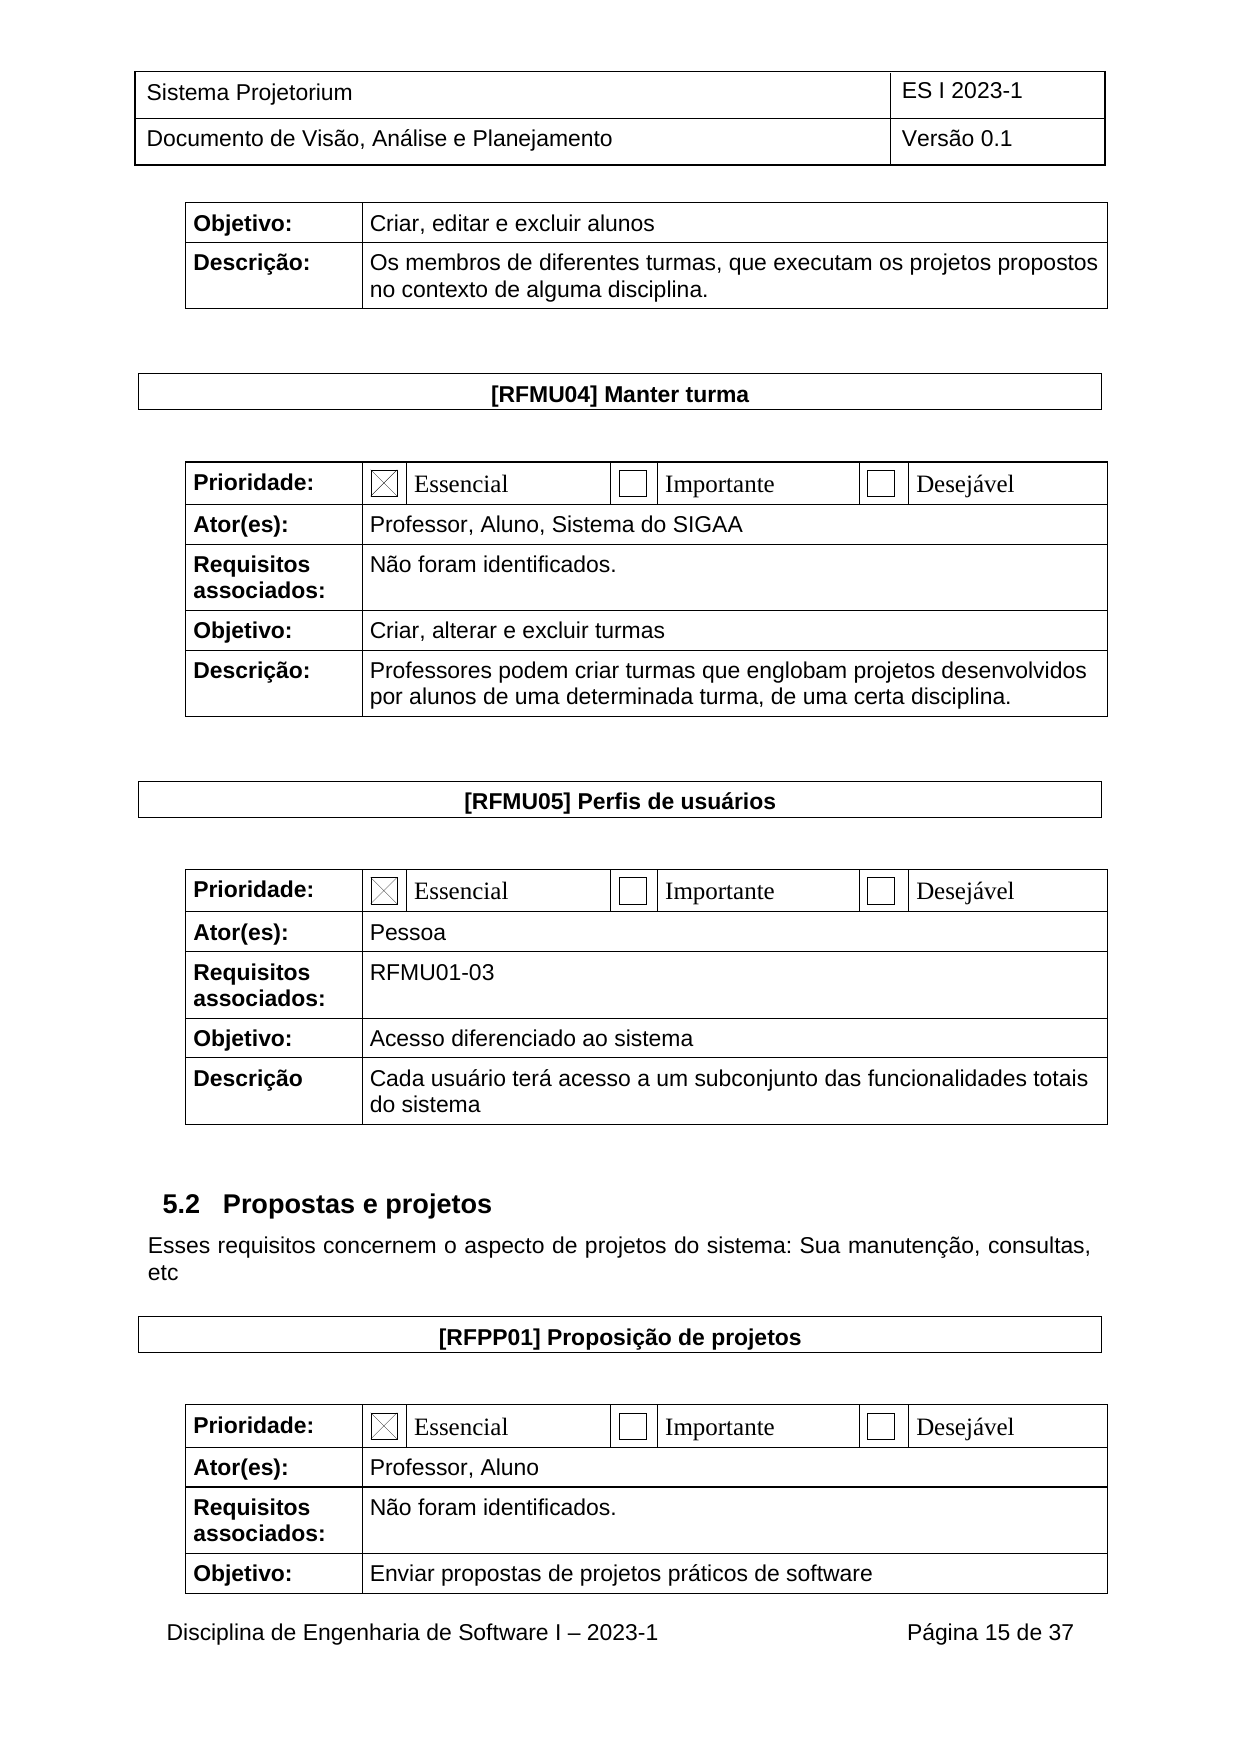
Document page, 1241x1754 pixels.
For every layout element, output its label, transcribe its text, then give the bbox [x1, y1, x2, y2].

table_cell Descrição: [186, 243, 362, 308]
table_cell Ator(es): [186, 1448, 362, 1486]
table_header Desejável [909, 870, 1107, 911]
subtitle Propostas e projetos [162, 1188, 1092, 1220]
table_header [611, 870, 657, 911]
table_header Prioridade: [186, 1405, 362, 1447]
text [RFMU05] Perfis de usuários [139, 782, 1101, 817]
table_header Importante [658, 1405, 859, 1447]
table_cell Objetivo: [186, 611, 362, 650]
table_cell Criar, alterar e excluir turmas [363, 611, 1107, 650]
table_cell Professor, Aluno [363, 1448, 1107, 1486]
table_header Prioridade: [186, 870, 362, 911]
table_cell Objetivo: [186, 1554, 362, 1593]
table_header Prioridade: [186, 463, 362, 504]
table_cell Não foram identificados. [363, 1488, 1107, 1553]
table_header Desejável [909, 463, 1107, 504]
table_header [860, 870, 908, 911]
table_header Essencial [407, 1405, 610, 1447]
table_cell RFMU01-03 [363, 952, 1107, 1017]
table_cell Pessoa [363, 912, 1107, 951]
table_cell Não foram identificados. [363, 545, 1107, 610]
table_cell Ator(es): [186, 505, 362, 543]
text [RFMU04] Manter turma [139, 374, 1101, 409]
table_header [860, 463, 908, 504]
table_cell Acesso diferenciado ao sistema [363, 1019, 1107, 1057]
table_header Essencial [407, 870, 610, 911]
table_cell Cada usuário terá acesso a um subconjunto das funcionalidades totais do sistema [363, 1058, 1107, 1123]
table_header Desejável [909, 1405, 1107, 1447]
table_cell Professores podem criar turmas que englobam projetos desenvolvidos por alunos de uma determinada turma, de uma certa disciplina. [363, 651, 1107, 716]
table_cell Os membros de diferentes turmas, que executam os projetos propostos no contexto de alguma disciplina. [363, 243, 1107, 308]
table_cell Descrição [186, 1058, 362, 1123]
table_header [363, 1405, 406, 1447]
table_cell Ator(es): [186, 912, 362, 951]
table_cell Enviar propostas de projetos práticos de software [363, 1554, 1107, 1593]
table_header Importante [658, 463, 859, 504]
table_header Importante [658, 870, 859, 911]
table_header [363, 463, 406, 504]
table_cell Requisitos associados: [186, 952, 362, 1017]
table_cell Criar, editar e excluir alunos [363, 203, 1107, 242]
table_header [860, 1405, 908, 1447]
table_cell Requisitos associados: [186, 545, 362, 610]
table_header [611, 463, 657, 504]
text Esses requisitos concernem o aspecto de projetos do sistema: Sua manutenção, consultas, etc [148, 1232, 1092, 1285]
table_cell Professor, Aluno, Sistema do SIGAA [363, 505, 1107, 543]
table_header [363, 870, 406, 911]
table_cell Descrição: [186, 651, 362, 716]
table_cell Objetivo: [186, 1019, 362, 1057]
table_header Essencial [407, 463, 610, 504]
text [RFPP01] Proposição de projetos [139, 1317, 1101, 1352]
table_cell Requisitos associados: [186, 1488, 362, 1553]
table_header [611, 1405, 657, 1447]
table_cell Objetivo: [186, 203, 362, 242]
